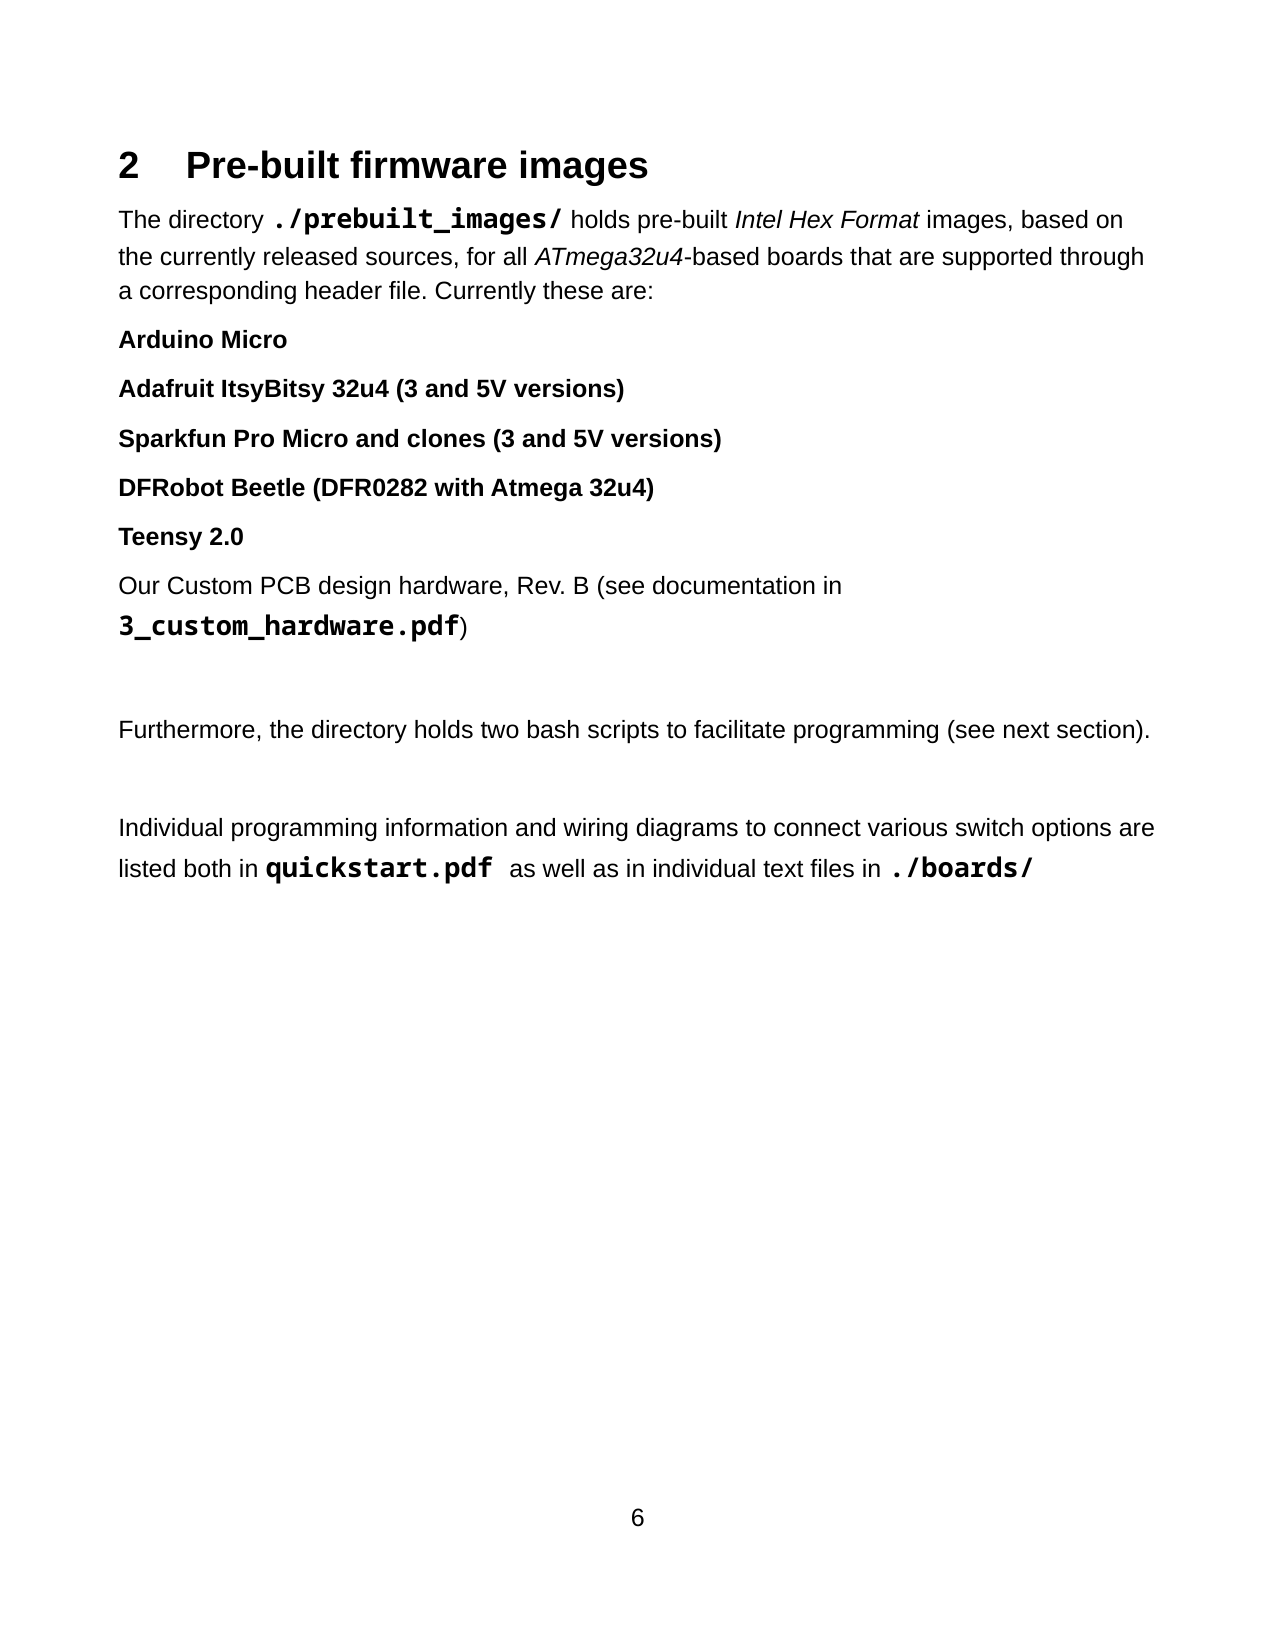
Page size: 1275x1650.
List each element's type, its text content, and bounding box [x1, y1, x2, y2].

subtitle Pre-built firmware images [118, 143, 1157, 187]
text Teensy 2.0 [118, 522, 1157, 550]
text DFRobot Beetle (DFR0282 with Atmega 32u4) [118, 473, 1157, 501]
text Individual programming information and wiring diagrams to connect various switch options are listed both in quickstart.pdf as well as in individual text files in ./boards/ [118, 813, 1157, 886]
text Arduino Micro [118, 325, 1157, 354]
text Adafruit ItsyBitsy 32u4 (3 and 5V versions) [118, 374, 1157, 403]
text Furthermore, the directory holds two bash scripts to facilitate programming (see next section). [118, 714, 1157, 743]
text The directory ./prebuilt_images/ holds pre-built Intel Hex Format images, based on the currently released sources, for all ATmega32u4-based boards that are supported through a corresponding header file. Currently these are: [118, 199, 1157, 305]
text Our Custom PCB design hardware, Rev. B (see documentation in 3_custom_hardware.pdf) [118, 571, 1157, 644]
text Sparkfun Pro Micro and clones (3 and 5V versions) [118, 423, 1157, 452]
